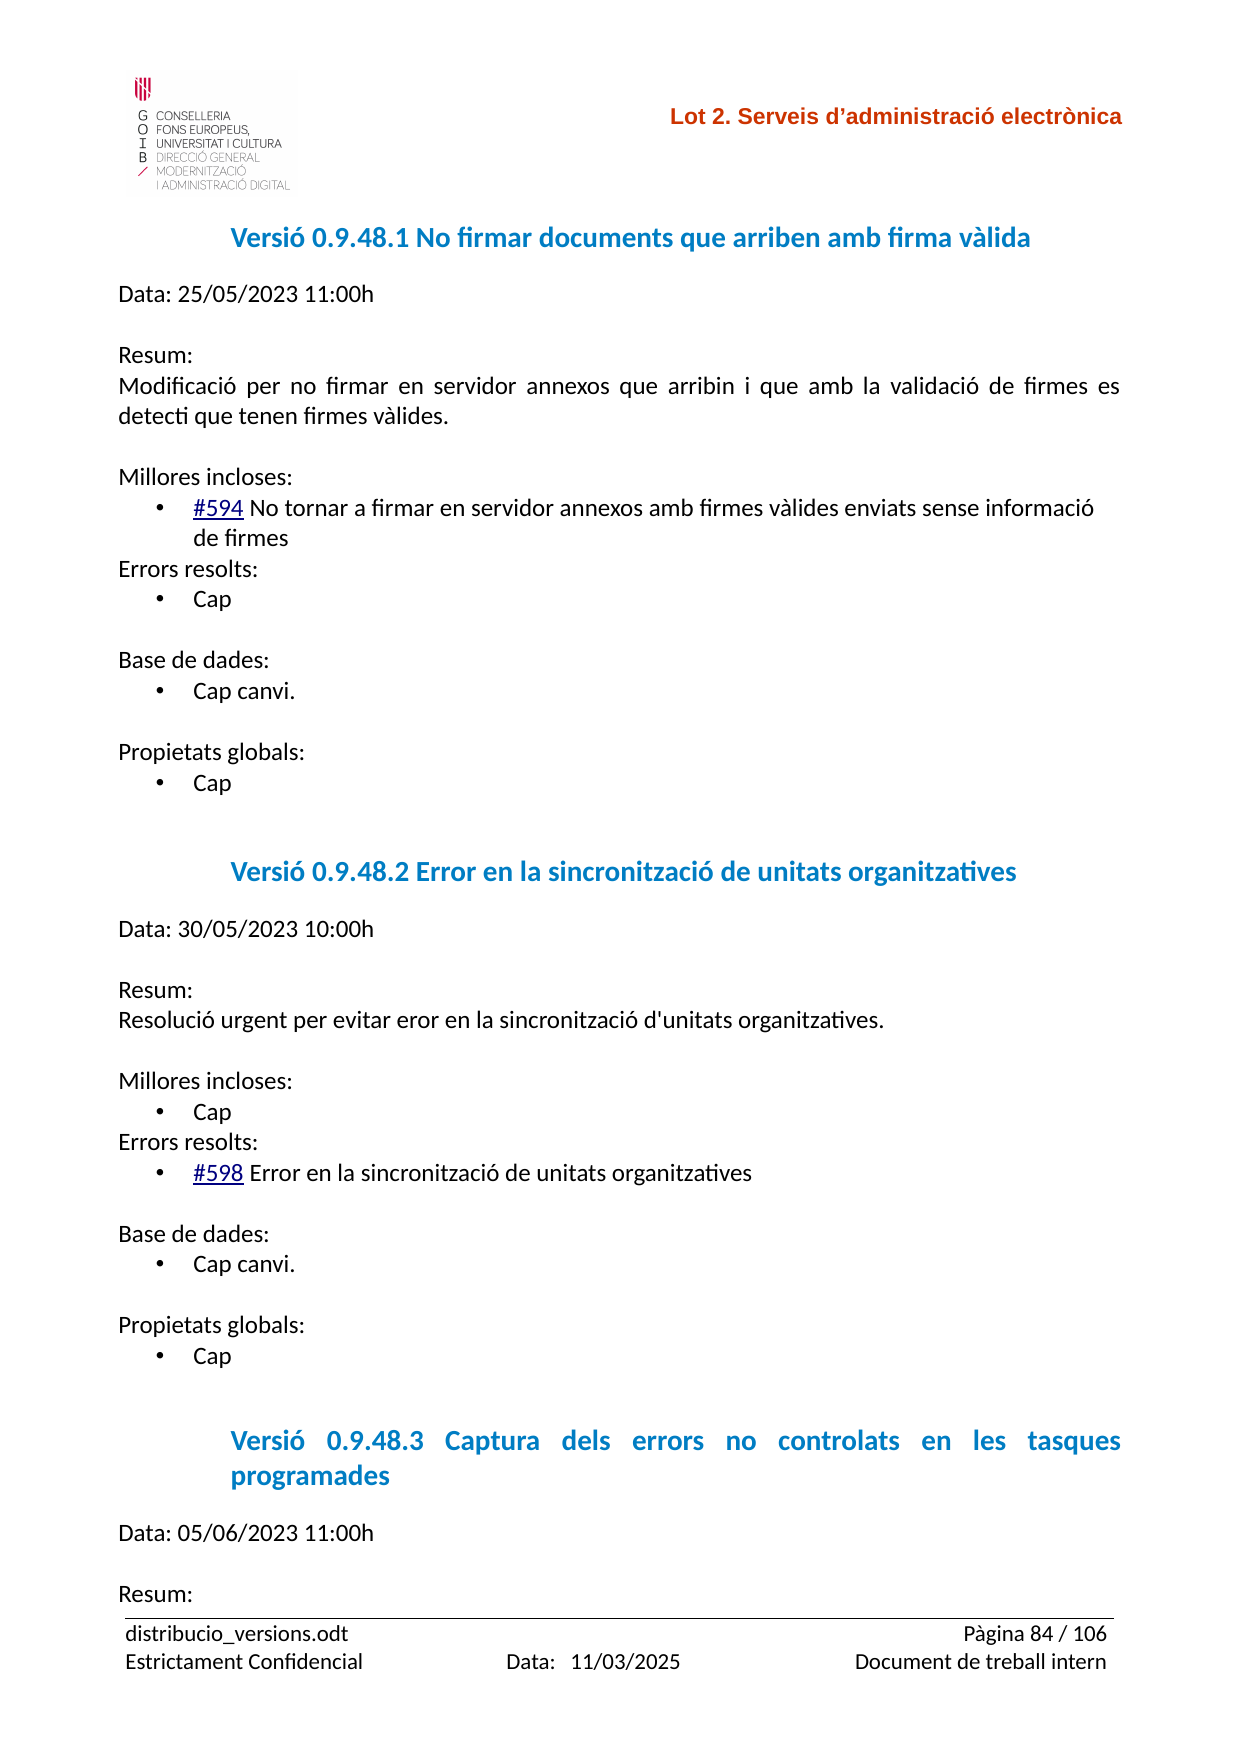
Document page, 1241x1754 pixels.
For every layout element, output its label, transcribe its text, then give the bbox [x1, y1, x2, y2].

text Resolució urgent per evitar eror en la sincronització d'unitats organitzatives. [118, 1004, 1122, 1035]
text Propietats globals: [118, 736, 1122, 767]
subtitle Versió 0.9.48.1 No firmar documents que arriben amb firma vàlida [153, 219, 1122, 255]
text Modificació per no firmar en servidor annexos que arribin i que amb la validació de firmes es detecti que tenen firmes vàlides. [118, 370, 1122, 431]
text Data: 05/06/2023 11:00h [118, 1517, 1122, 1547]
list Cap [156, 767, 1122, 797]
text Data: 25/05/2023 11:00h [118, 278, 1122, 309]
text Errors resolts: [118, 553, 1122, 584]
list Cap [156, 1340, 1122, 1371]
text Resum: [118, 974, 1122, 1004]
text Data: 30/05/2023 10:00h [118, 913, 1122, 943]
list Cap canvi. [156, 675, 1122, 706]
text Millores incloses: [118, 1065, 1122, 1096]
picture [126, 70, 299, 197]
text Millores incloses: [118, 462, 1122, 492]
list #594 No tornar a firmar en servidor annexos amb firmes vàlides enviats sense informació de firmes [156, 492, 1122, 553]
text Errors resolts: [118, 1126, 1122, 1157]
subtitle Versió 0.9.48.3 Captura dels errors no controlats en les tasques programades [153, 1422, 1122, 1493]
text Base de dades: [118, 1218, 1122, 1248]
list Cap [156, 1096, 1122, 1126]
subtitle Versió 0.9.48.2 Error en la sincronització de unitats organitzatives [153, 853, 1122, 889]
text Propietats globals: [118, 1309, 1122, 1340]
list Cap [156, 584, 1122, 614]
list #598 Error en la sincronització de unitats organitzatives [156, 1157, 1122, 1187]
list Cap canvi. [156, 1248, 1122, 1279]
text Resum: [118, 339, 1122, 370]
text Resum: [118, 1578, 1122, 1608]
text Base de dades: [118, 645, 1122, 675]
